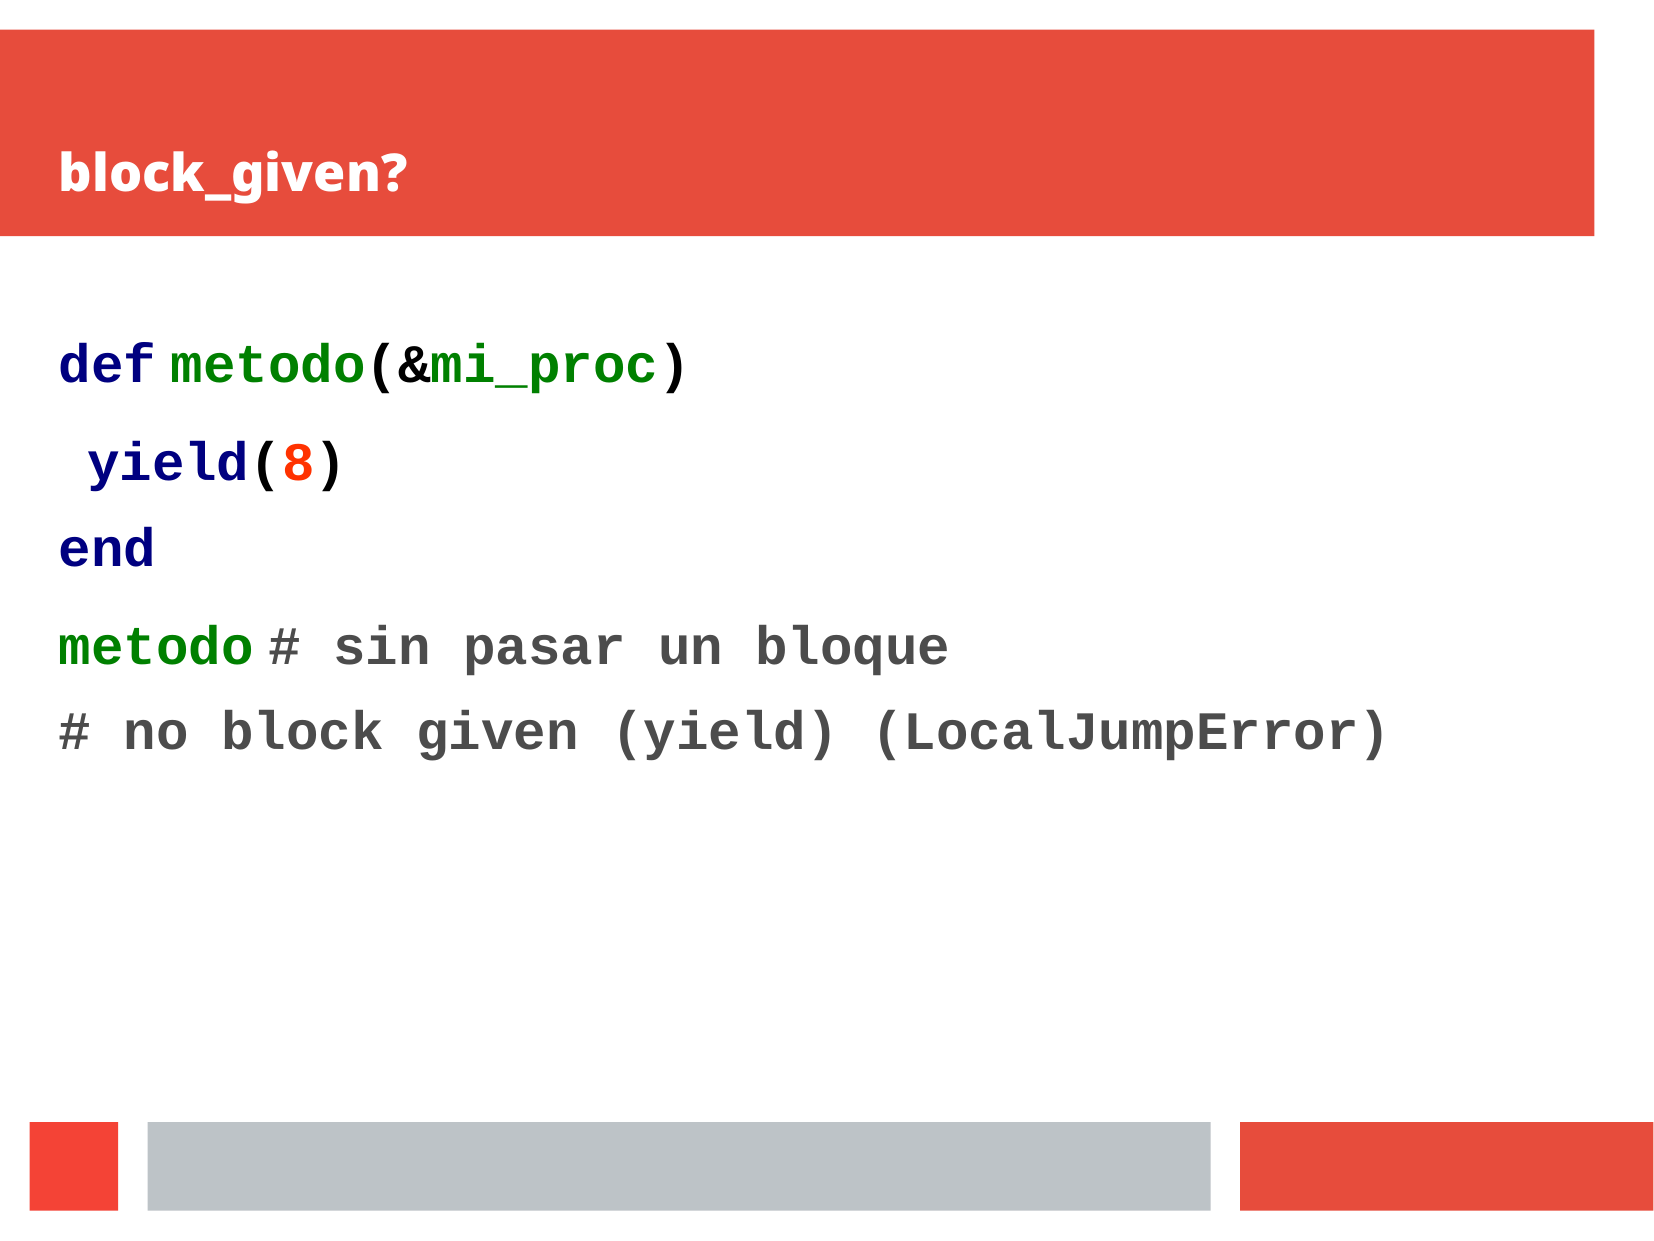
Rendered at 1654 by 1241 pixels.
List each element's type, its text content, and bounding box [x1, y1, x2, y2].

title block_given? [59, 59, 1595, 207]
list def metodo(&mi_proc) yield(8) end metodo # sin pasar un bloque # no block given (yield) (LocalJumpError) [59, 324, 1565, 1093]
